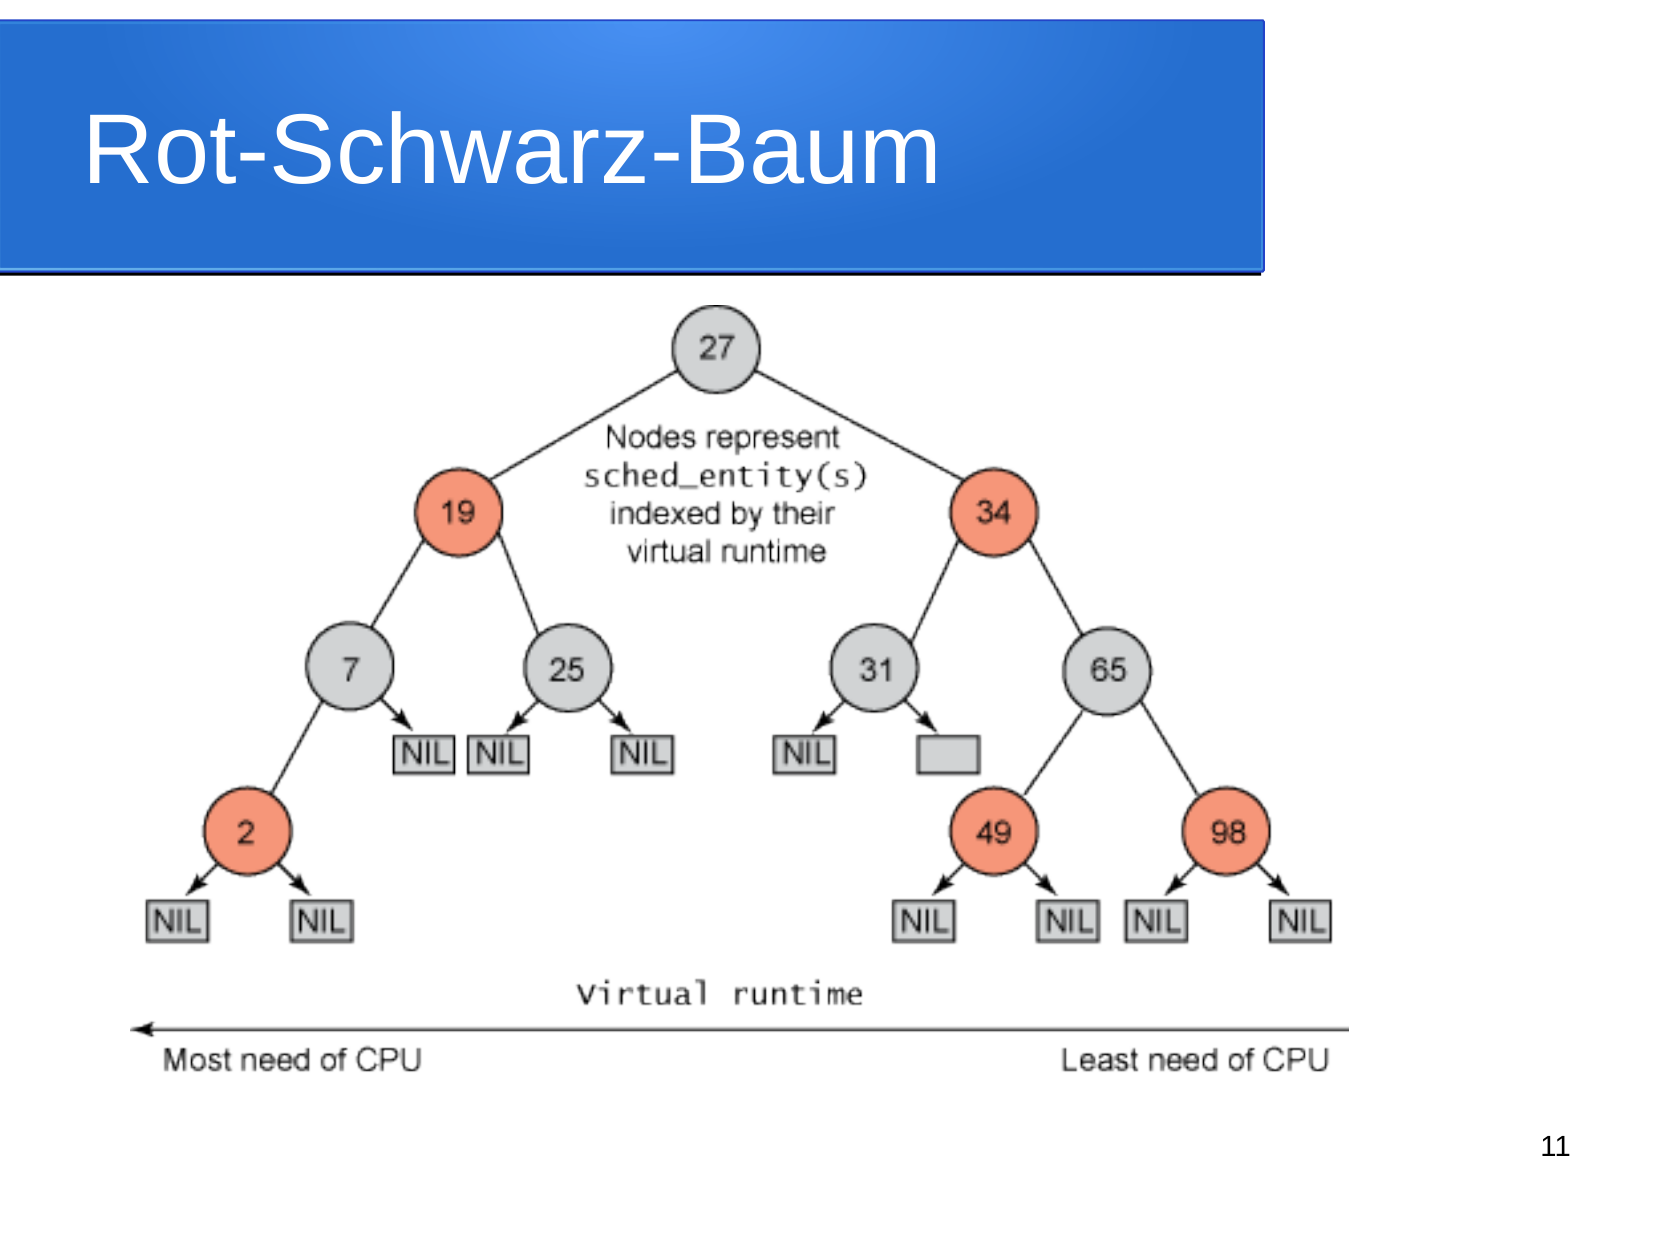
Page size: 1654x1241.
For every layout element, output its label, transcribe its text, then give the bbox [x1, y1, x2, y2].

title Rot-Schwarz-Baum [82, 47, 1235, 252]
picture [130, 305, 1349, 1083]
